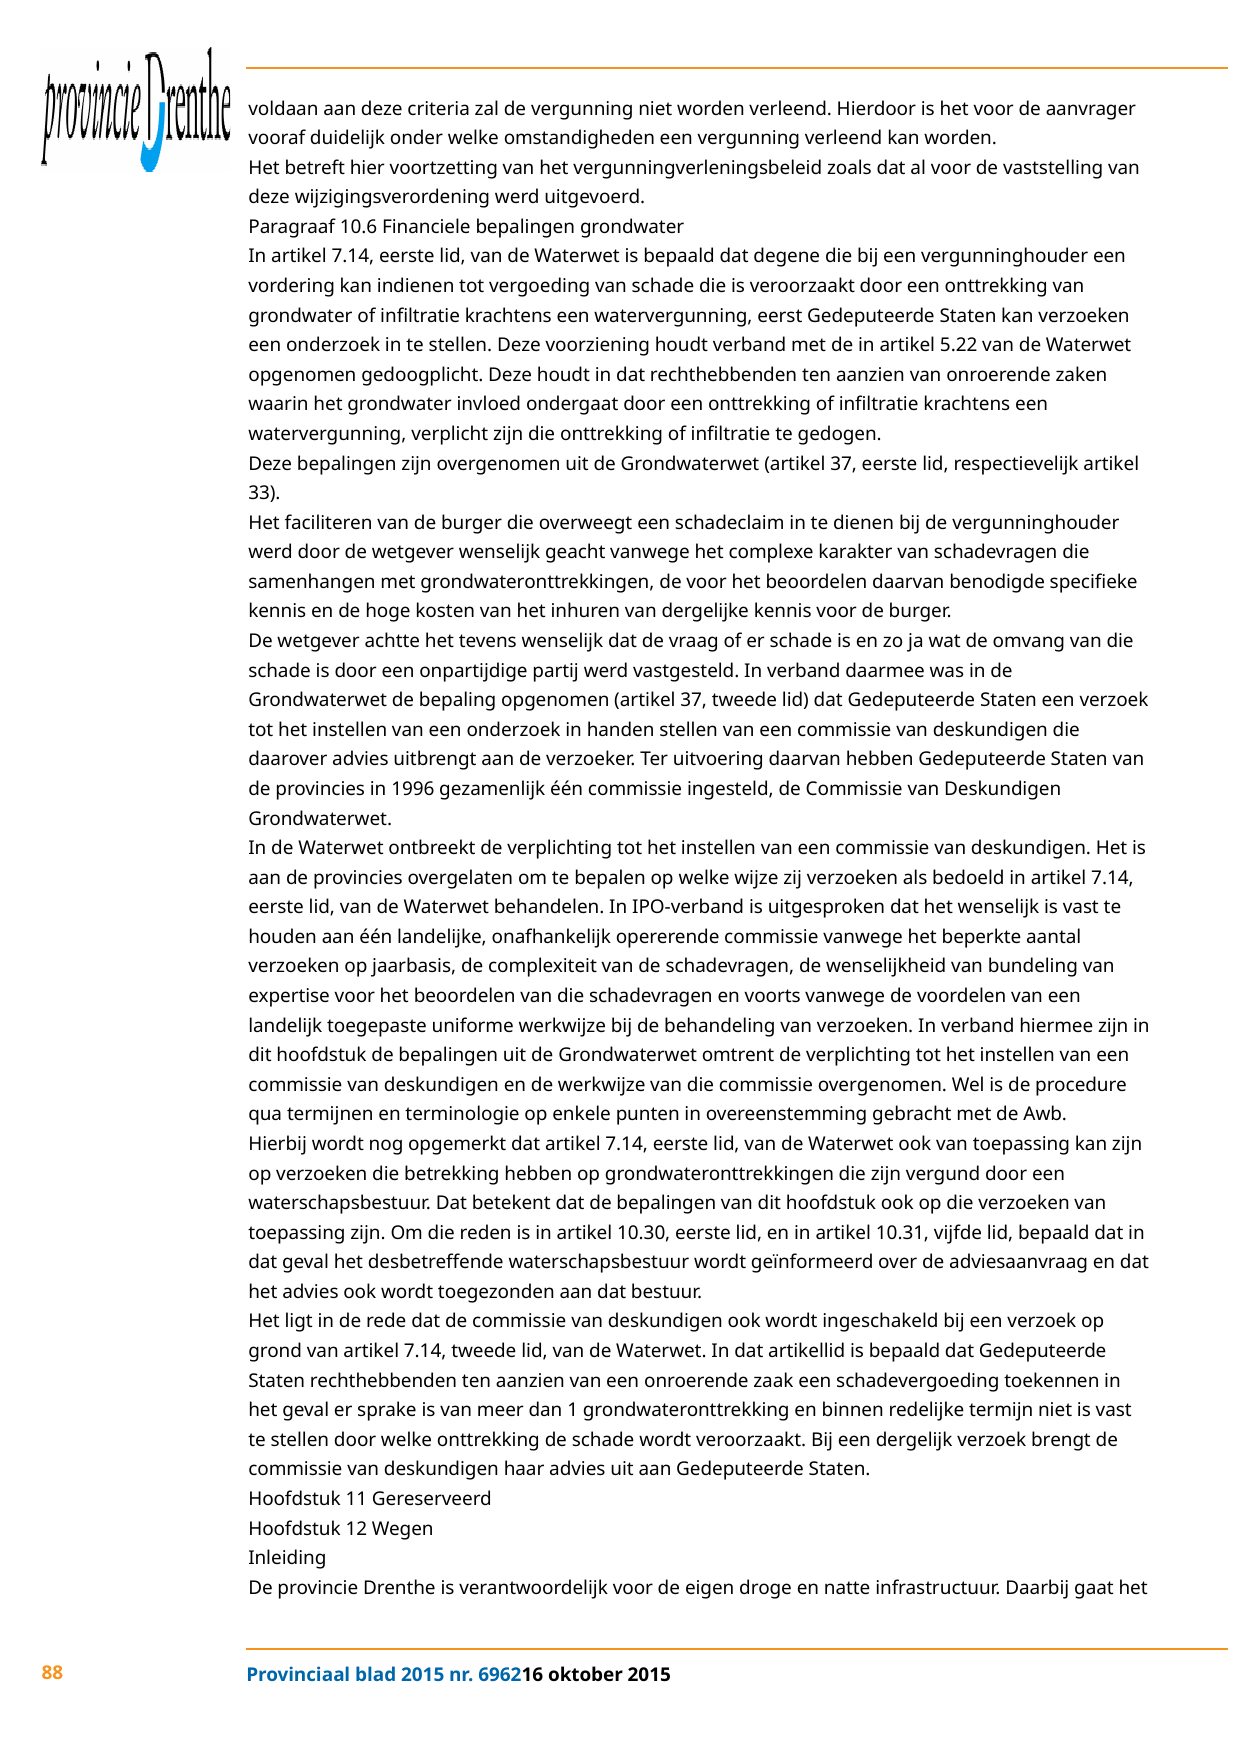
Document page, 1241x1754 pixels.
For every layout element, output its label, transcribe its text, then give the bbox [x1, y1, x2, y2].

text In artikel 7.14, eerste lid, van de Waterwet is bepaald dat degene die bij een vergunninghouder een vordering kan indienen tot vergoeding van schade die is veroorzaakt door een onttrekking van grondwater of infiltratie krachtens een watervergunning, eerst Gedeputeerde Staten kan verzoeken een onderzoek in te stellen. Deze voorziening houdt verband met de in artikel 5.22 van de Waterwet opgenomen gedoogplicht. Deze houdt in dat rechthebbenden ten aanzien van onroerende zaken waarin het grondwater invloed ondergaat door een onttrekking of infiltratie krachtens een watervergunning, verplicht zijn die onttrekking of infiltratie te gedogen. [248, 243, 1152, 446]
text Hierbij wordt nog opgemerkt dat artikel 7.14, eerste lid, van de Waterwet ook van toepassing kan zijn op verzoeken die betrekking hebben op grondwateronttrekkingen die zijn vergund door een waterschapsbestuur. Dat betekent dat de bepalingen van dit hoofdstuk ook op die verzoeken van toepassing zijn. Om die reden is in artikel 10.30, eerste lid, en in artikel 10.31, vijfde lid, bepaald dat in dat geval het desbetreffende waterschapsbestuur wordt geïnformeerd over de adviesaanvraag en dat het advies ook wordt toegezonden aan dat bestuur. [248, 1130, 1152, 1304]
text Hoofdstuk 11 Gereserveerd [248, 1485, 1152, 1511]
text De provincie Drenthe is verantwoordelijk voor de eigen droge en natte infrastructuur. Daarbij gaat het [248, 1574, 1152, 1600]
text Hoofdstuk 12 Wegen [248, 1515, 1152, 1541]
text Deze bepalingen zijn overgenomen uit de Grondwaterwet (artikel 37, eerste lid, respectievelijk artikel 33). [248, 450, 1152, 505]
text voldaan aan deze criteria zal de vergunning niet worden verleend. Hierdoor is het voor de aanvrager vooraf duidelijk onder welke omstandigheden een vergunning verleend kan worden. [248, 95, 1152, 150]
text Het ligt in de rede dat de commissie van deskundigen ook wordt ingeschakeld bij een verzoek op grond van artikel 7.14, tweede lid, van de Waterwet. In dat artikellid is bepaald dat Gedeputeerde Staten rechthebbenden ten aanzien van een onroerende zaak een schadevergoeding toekennen in het geval er sprake is van meer dan 1 grondwateronttrekking en binnen redelijke termijn niet is vast te stellen door welke onttrekking de schade wordt veroorzaakt. Bij een dergelijk verzoek brengt de commissie van deskundigen haar advies uit aan Gedeputeerde Staten. [248, 1308, 1152, 1481]
text Inleiding [248, 1544, 1152, 1570]
text In de Waterwet ontbreekt de verplichting tot het instellen van een commissie van deskundigen. Het is aan de provincies overgelaten om te bepalen op welke wijze zij verzoeken als bedoeld in artikel 7.14, eerste lid, van de Waterwet behandelen. In IPO-verband is uitgesproken dat het wenselijk is vast te houden aan één landelijke, onafhankelijk opererende commissie vanwege het beperkte aantal verzoeken op jaarbasis, de complexiteit van de schadevragen, de wenselijkheid van bundeling van expertise voor het beoordelen van die schadevragen en voorts vanwege de voordelen van een landelijk toegepaste uniforme werkwijze bij de behandeling van verzoeken. In verband hiermee zijn in dit hoofdstuk de bepalingen uit de Grondwaterwet omtrent de verplichting tot het instellen van een commissie van deskundigen en de werkwijze van die commissie overgenomen. Wel is de procedure qua termijnen en terminologie op enkele punten in overeenstemming gebracht met de Awb. [248, 834, 1152, 1126]
text Paragraaf 10.6 Financiele bepalingen grondwater [248, 213, 1152, 239]
text Het faciliteren van de burger die overweegt een schadeclaim in te dienen bij de vergunninghouder werd door de wetgever wenselijk geacht vanwege het complexe karakter van schadevragen die samenhangen met grondwateronttrekkingen, de voor het beoordelen daarvan benodigde specifieke kennis en de hoge kosten van het inhuren van dergelijke kennis voor de burger. [248, 509, 1152, 623]
text De wetgever achtte het tevens wenselijk dat de vraag of er schade is en zo ja wat de omvang van die schade is door een onpartijdige partij werd vastgesteld. In verband daarmee was in de Grondwaterwet de bepaling opgenomen (artikel 37, tweede lid) dat Gedeputeerde Staten een verzoek tot het instellen van een onderzoek in handen stellen van een commissie van deskundigen die daarover advies uitbrengt aan de verzoeker. Ter uitvoering daarvan hebben Gedeputeerde Staten van de provincies in 1996 gezamenlijk één commissie ingesteld, de Commissie van Deskundigen Grondwaterwet. [248, 627, 1152, 831]
picture [41, 47, 231, 172]
text Het betreft hier voortzetting van het vergunningverleningsbeleid zoals dat al voor de vaststelling van deze wijzigingsverordening werd uitgevoerd. [248, 154, 1152, 209]
